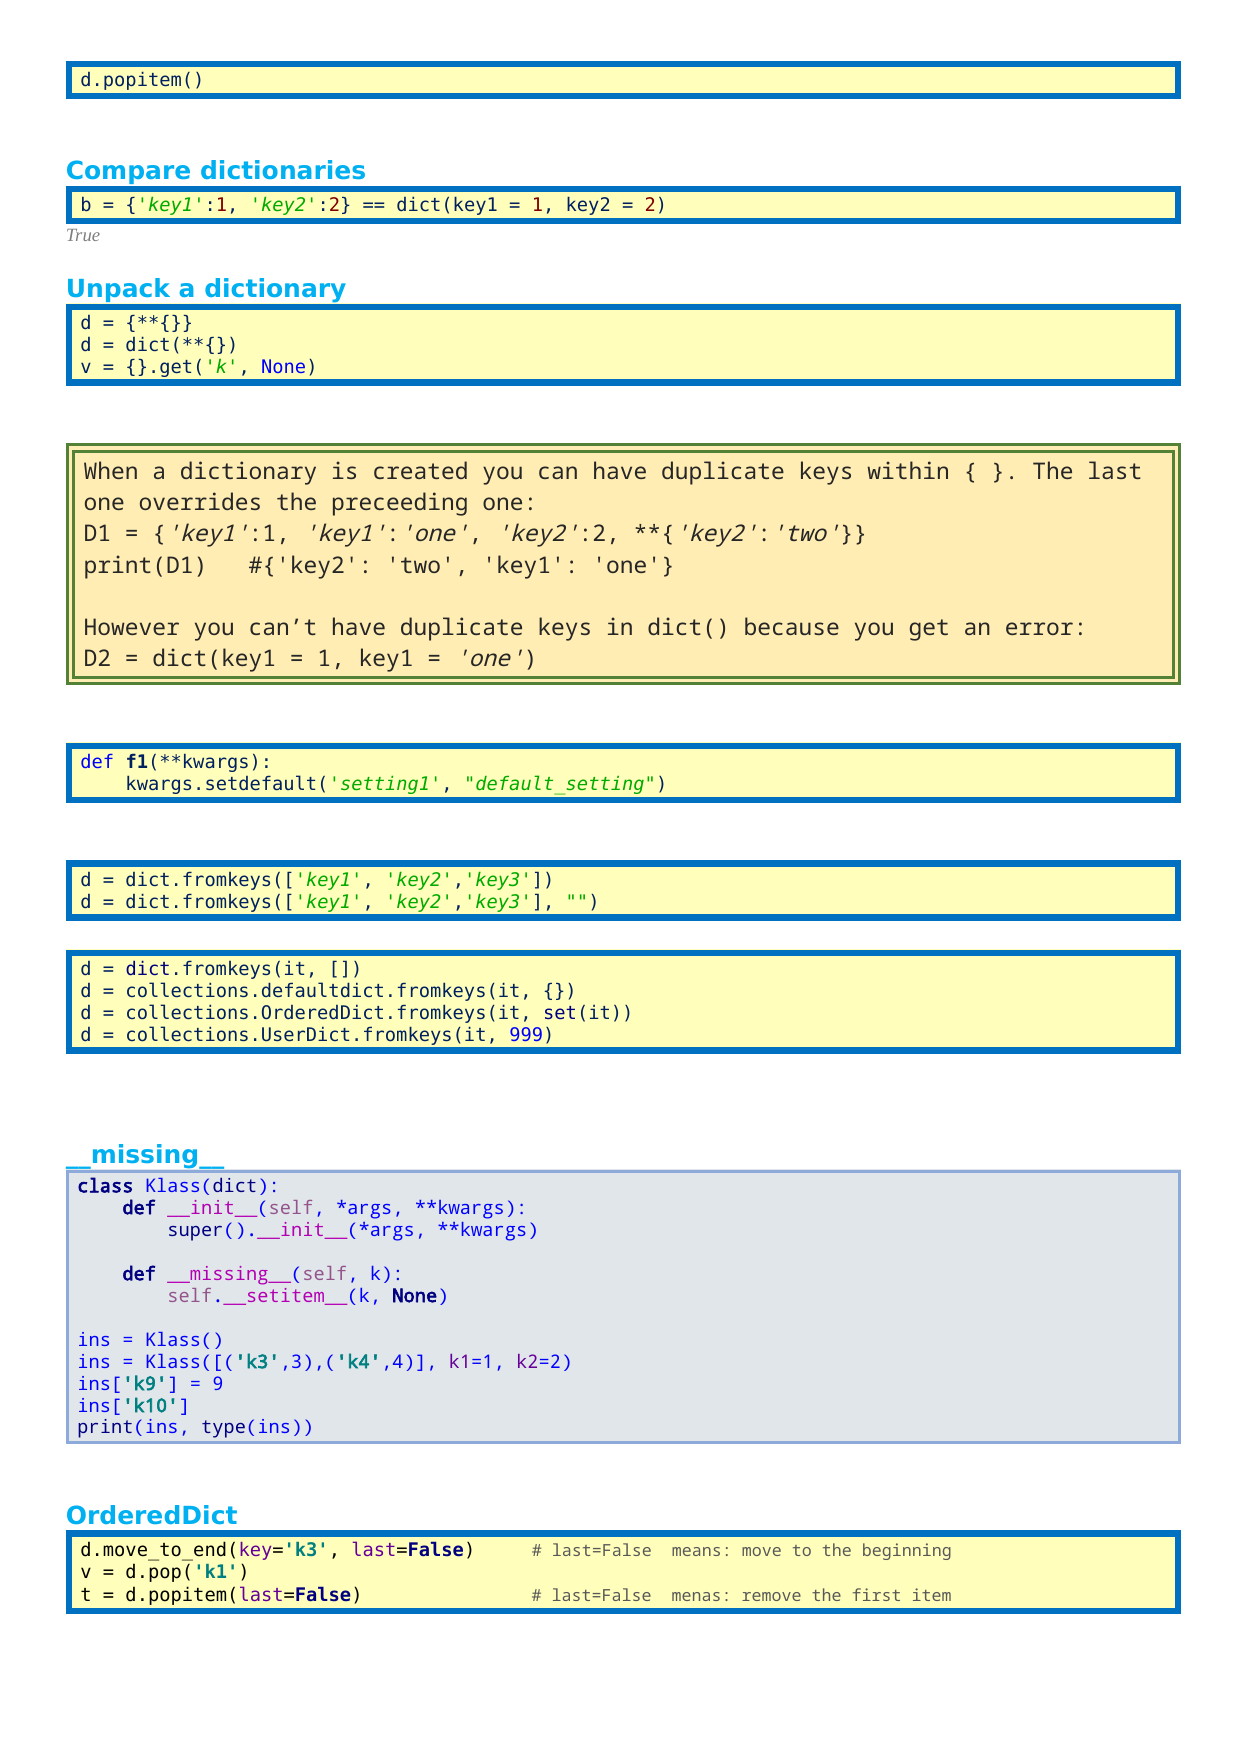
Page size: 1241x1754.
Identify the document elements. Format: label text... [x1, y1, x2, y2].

title Compare dictionaries [66, 156, 1181, 186]
text d = dict(**{}) [72, 325, 1175, 347]
text D1 = {'key1':1, 'key1':'one', 'key2':2, **{'key2':'two'}} [75, 506, 1172, 537]
text When a dictionary is created you can have duplicate keys within { }. The last one overrides the preceeding one: [69, 446, 1178, 506]
text b = {'key1':1, 'key2':2} == dict(key1 = 1, key2 = 2) [72, 192, 1175, 218]
text def f1(**kwargs): [72, 749, 1175, 764]
text v = {}.get('k', None) [72, 347, 1175, 379]
title OrderedDict [66, 1501, 1181, 1530]
title Unpack a dictionary [66, 274, 1181, 303]
text print(D1) #{'key2': 'two', 'key1': 'one'} [75, 537, 1172, 568]
text d.popitem() [72, 67, 1175, 93]
text kwargs.setdefault('setting1', "default_setting") [72, 764, 1175, 797]
text True [66, 224, 1181, 246]
text d = dict.fromkeys(it, []) d = collections.defaultdict.fromkeys(it, {}) d = collections.OrderedDict.fromkeys(it, set(it)) d = collections.UserDict.fromkeys(it, 999) [72, 956, 1175, 1047]
text d.move_to_end(key='k3', last=False) # last=False means: move to the beginning v = d.pop('k1') t = d.popitem(last=False) # last=False menas: remove the first item [72, 1537, 1175, 1608]
text class Klass(dict): def __init__(self, *args, **kwargs): super().__init__(*args, **kwargs) def __missing__(self, k): self.__setitem__(k, None) ins = Klass() ins = Klass([('k3',3),('k4',4)], k1=1, k2=2) ins['k9'] = 9 ins['k10'] print(ins, type(ins)) [69, 1173, 1178, 1441]
text D2 = dict(key1 = 1, key1 = 'one') [69, 631, 1178, 682]
title __missing__ [66, 1140, 1181, 1169]
text However you can’t have duplicate keys in dict() because you get an error: [75, 599, 1172, 631]
text d = dict.fromkeys(['key1', 'key2','key3'], "") [72, 882, 1175, 914]
text d = {**{}} [72, 310, 1175, 325]
text d = dict.fromkeys(['key1', 'key2','key3']) [72, 867, 1175, 882]
